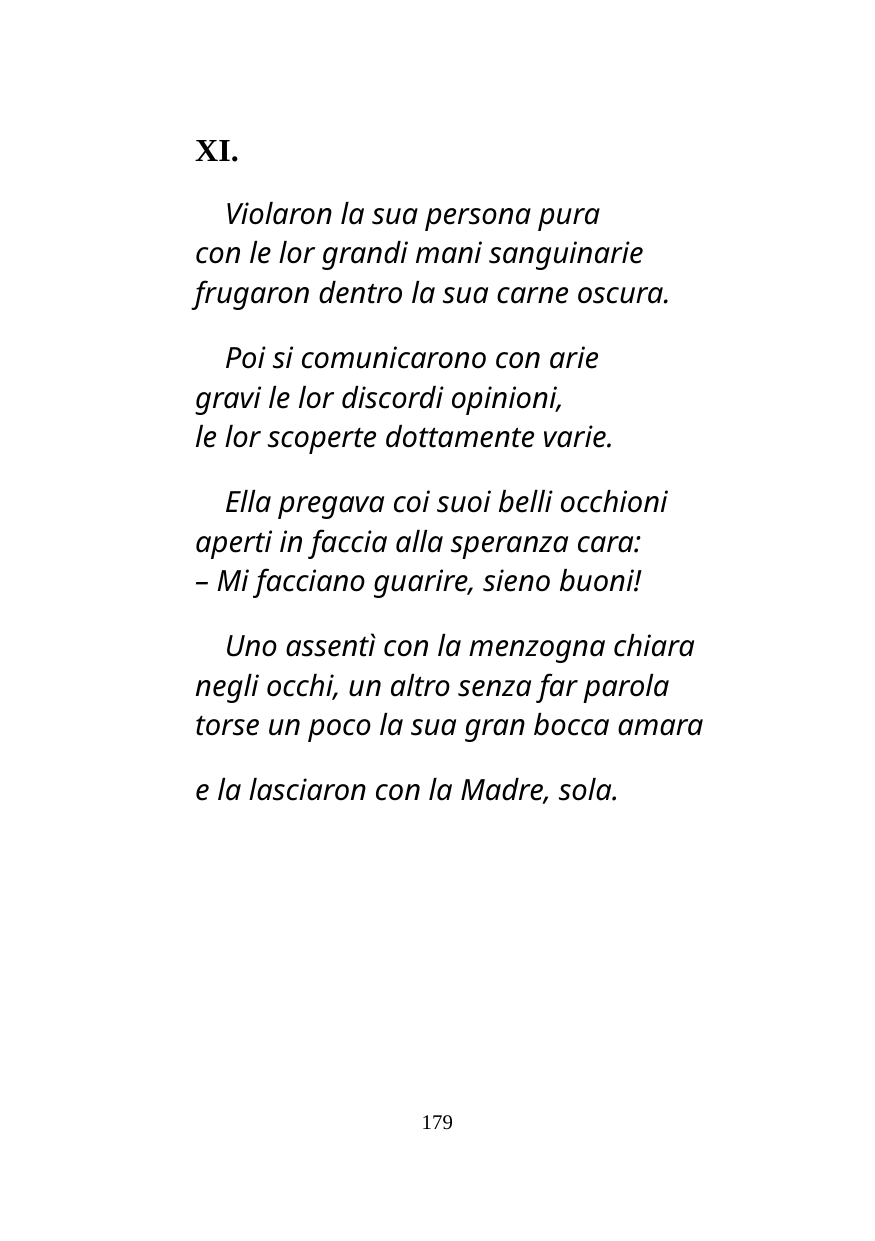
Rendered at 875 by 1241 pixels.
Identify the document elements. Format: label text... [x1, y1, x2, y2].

subtitle XI. [195, 131, 768, 168]
text Violaron la sua persona pura con le lor grandi mani sanguinarie frugaron dentro la sua carne oscura. [195, 193, 768, 312]
text Poi si comunicarono con arie gravi le lor discordi opinioni, le lor scoperte dottamente varie. [195, 337, 768, 456]
text Uno assentì con la menzogna chiara negli occhi, un altro senza far parola torse un poco la sua gran bocca amara [195, 625, 768, 744]
text Ella pregava coi suoi belli occhioni aperti in faccia alla speranza cara: – Mi facciano guarire, sieno buoni! [195, 481, 768, 600]
text e la lasciaron con la Madre, sola. [195, 769, 768, 809]
